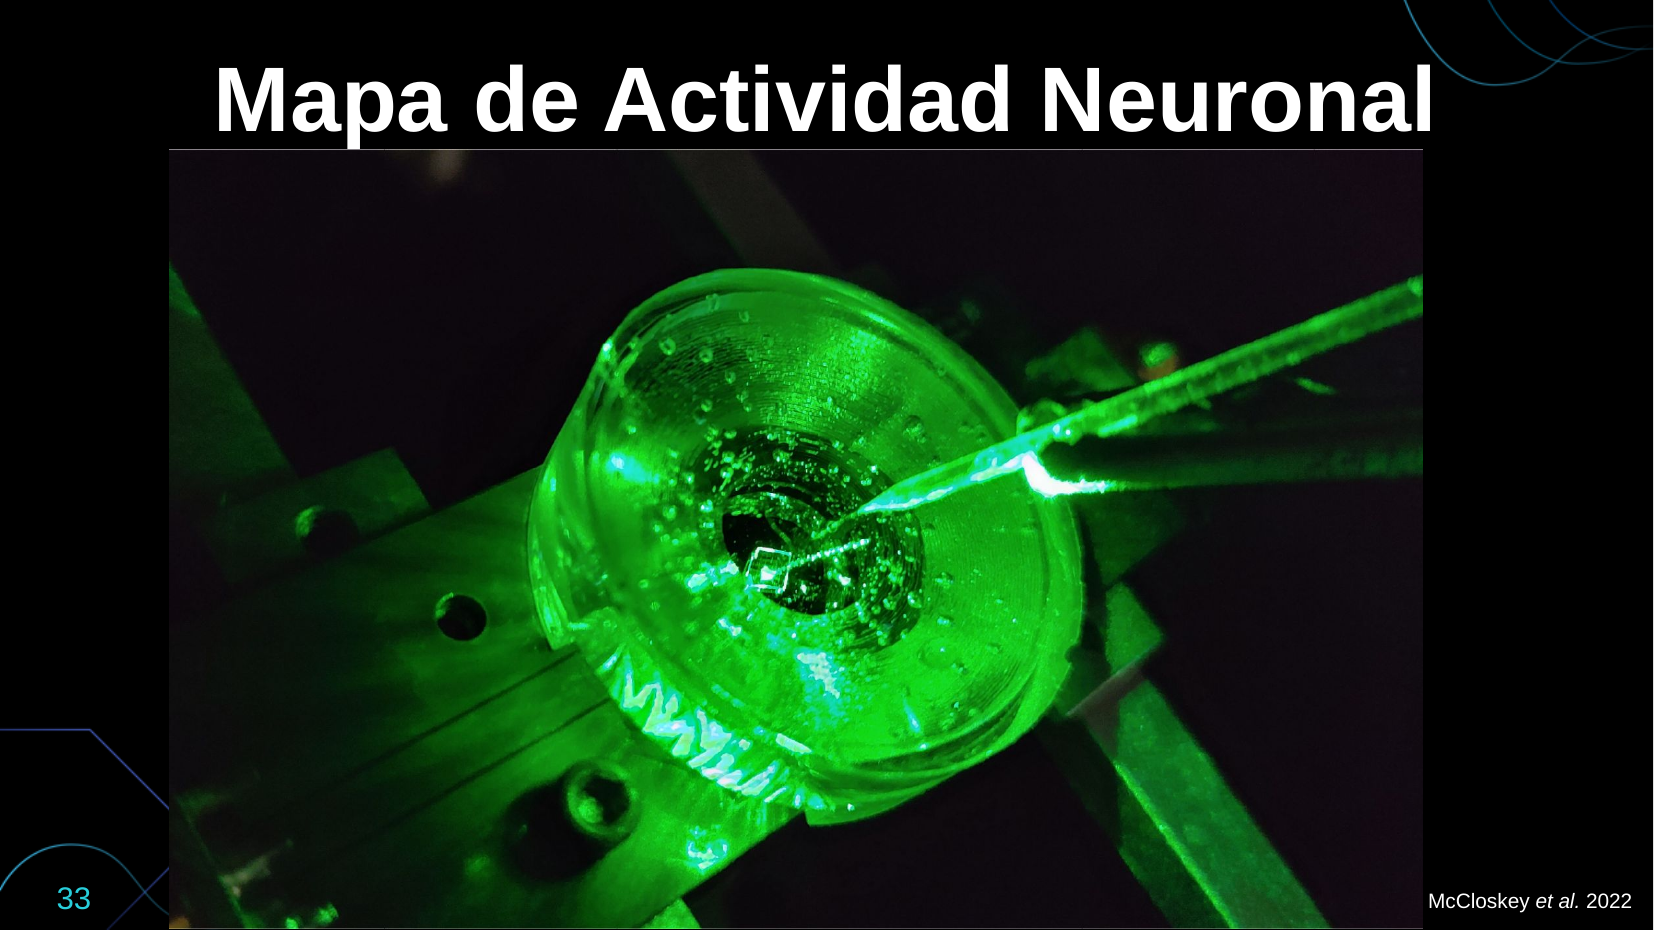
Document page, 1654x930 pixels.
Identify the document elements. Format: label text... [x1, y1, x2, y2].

picture [0, 0, 1654, 930]
text_box McCloskey et al. 2022 [1423, 882, 1648, 921]
text_box Mapa de Actividad Neuronal [199, 41, 1454, 159]
text_box [42, 873, 215, 930]
